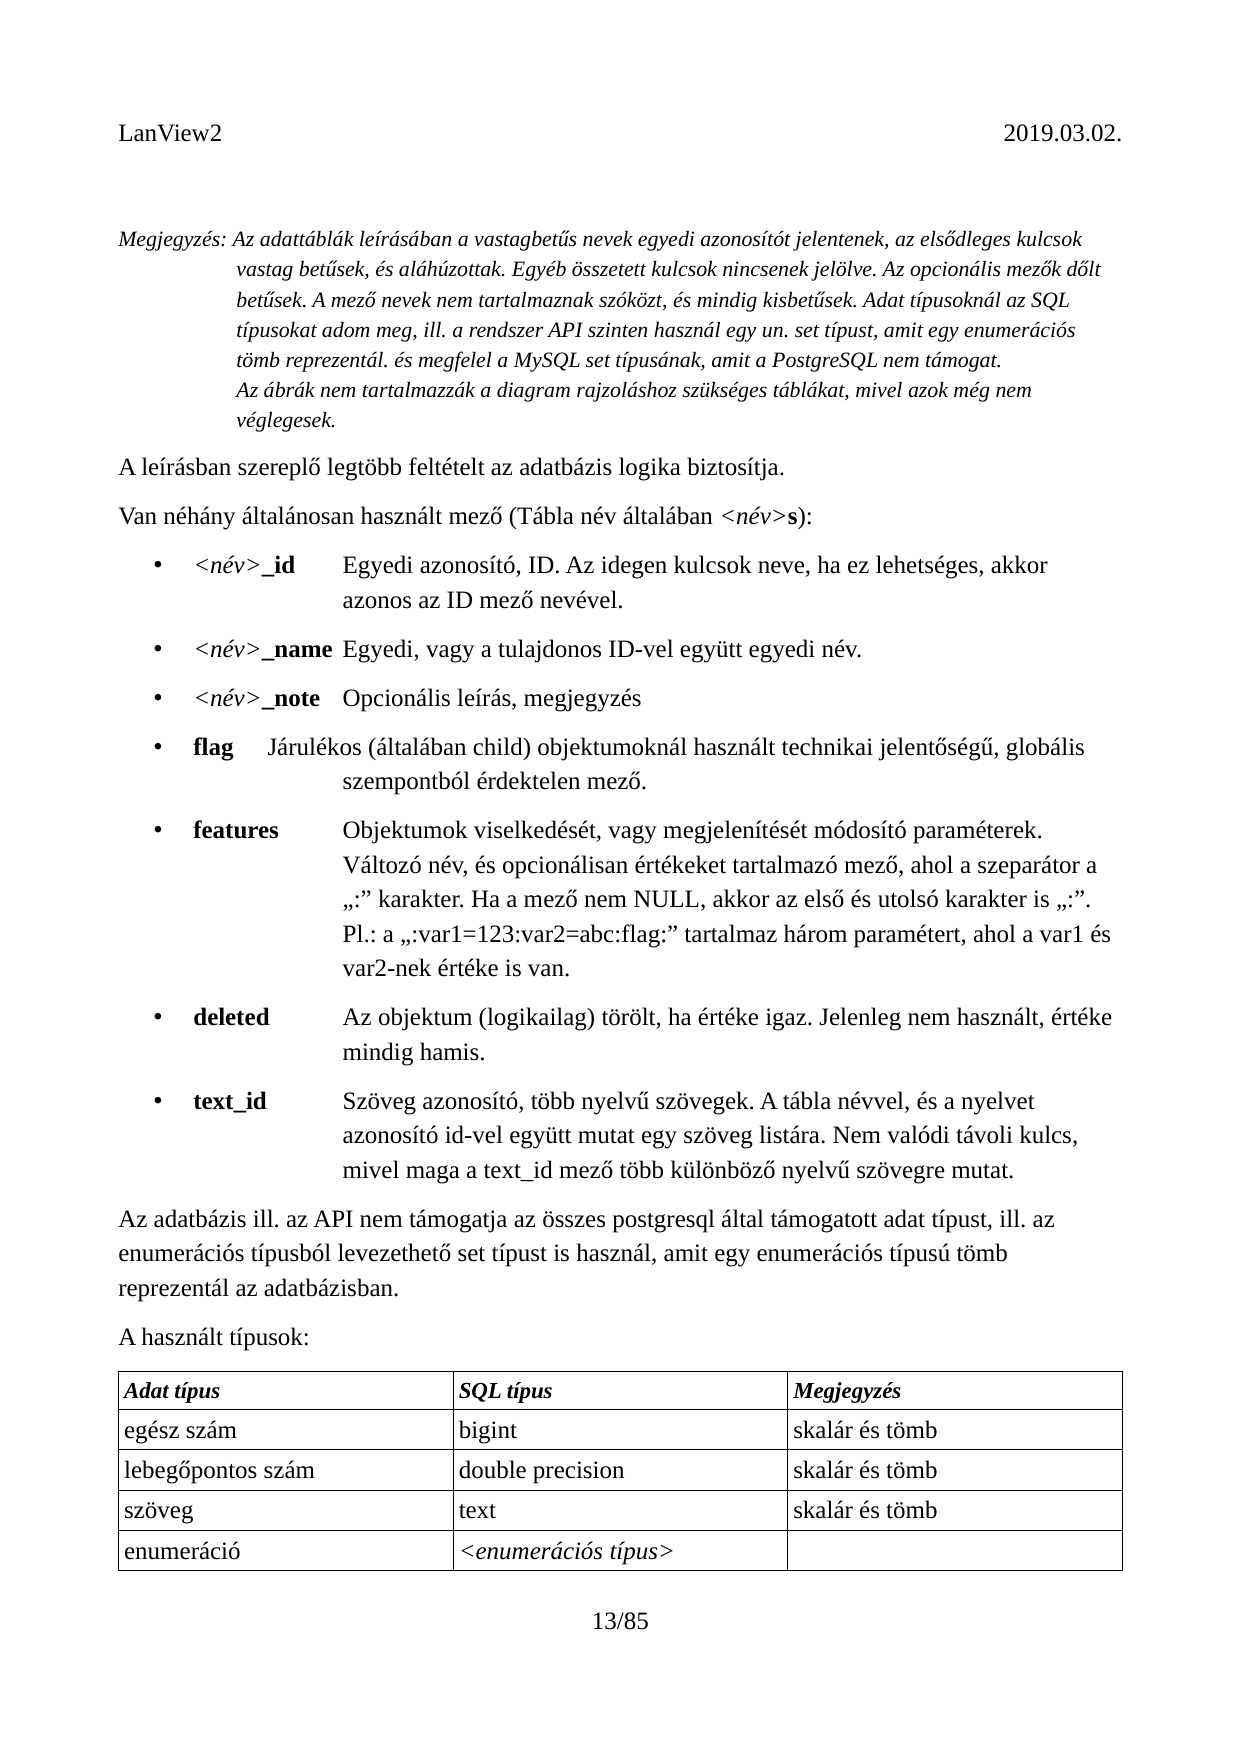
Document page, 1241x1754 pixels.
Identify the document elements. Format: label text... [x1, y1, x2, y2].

table_cell skalár és tömb [788, 1410, 1122, 1449]
table_cell double precision [454, 1450, 787, 1490]
table_cell bigint [454, 1410, 787, 1449]
table_cell egész szám [119, 1410, 453, 1449]
table_header SQL típus [454, 1372, 787, 1409]
table_cell text [454, 1491, 787, 1530]
table_cell skalár és tömb [788, 1450, 1122, 1490]
list text_id Szöveg azonosító, több nyelvű szövegek. A tábla névvel, és a nyelvet azonosító id-vel együtt mutat egy szöveg listára. Nem valódi távoli kulcs, mivel maga a text_id mező több különböző nyelvű szövegre mutat. [153, 1086, 1122, 1184]
table_cell [788, 1531, 1122, 1570]
table_header Adat típus [119, 1372, 453, 1409]
list flag Járulékos (általában child) objektumoknál használt technikai jelentőségű, globális szempontból érdektelen mező. [153, 732, 1122, 795]
list <név>_name Egyedi, vagy a tulajdonos ID-vel együtt egyedi név. [153, 634, 1122, 663]
text Van néhány általánosan használt mező (Tábla név általában <név>s): [118, 501, 1122, 530]
table_cell enumeráció [119, 1531, 453, 1570]
table_cell skalár és tömb [788, 1491, 1122, 1530]
text Megjegyzés: Az adattáblák leírásában a vastagbetűs nevek egyedi azonosítót jelentenek, az elsődleges kulcsok vastag betűsek, és aláhúzottak. Egyéb összetett kulcsok nincsenek jelölve. Az opcionális mezők dőlt betűsek. A mező nevek nem tartalmaznak szóközt, és mindig kisbetűsek. Adat típusoknál az SQL típusokat adom meg, ill. a rendszer API szinten használ egy un. set típust, amit egy enumerációs tömb reprezentál. és megfelel a MySQL set típusának, amit a PostgreSQL nem támogat. Az ábrák nem tartalmazzák a diagram rajzoláshoz szükséges táblákat, mivel azok még nem véglegesek. [118, 226, 1122, 433]
text A leírásban szereplő legtöbb feltételt az adatbázis logika biztosítja. [118, 452, 1122, 481]
table_cell szöveg [119, 1491, 453, 1530]
text A használt típusok: [118, 1322, 1122, 1351]
table_cell <enumerációs típus> [454, 1531, 787, 1570]
list <név>_note Opcionális leírás, megjegyzés [153, 683, 1122, 712]
list deleted Az objektum (logikailag) törölt, ha értéke igaz. Jelenleg nem használt, értéke mindig hamis. [153, 1002, 1122, 1066]
list features Objektumok viselkedését, vagy megjelenítését módosító paraméterek. Változó név, és opcionálisan értékeket tartalmazó mező, ahol a szeparátor a „:” karakter. Ha a mező nem NULL, akkor az első és utolsó karakter is „:”. Pl.: a „:var1=123:var2=abc:flag:” tartalmaz három paramétert, ahol a var1 és var2-nek értéke is van. [153, 816, 1122, 982]
table_header Megjegyzés [788, 1372, 1122, 1409]
list <név>_id Egyedi azonosító, ID. Az idegen kulcsok neve, ha ez lehetséges, akkor azonos az ID mező nevével. [153, 550, 1122, 613]
text Az adatbázis ill. az API nem támogatja az összes postgresql által támogatott adat típust, ill. az enumerációs típusból levezethető set típust is használ, amit egy enumerációs típusú tömb reprezentál az adatbázisban. [118, 1204, 1122, 1302]
table_cell lebegőpontos szám [119, 1450, 453, 1490]
